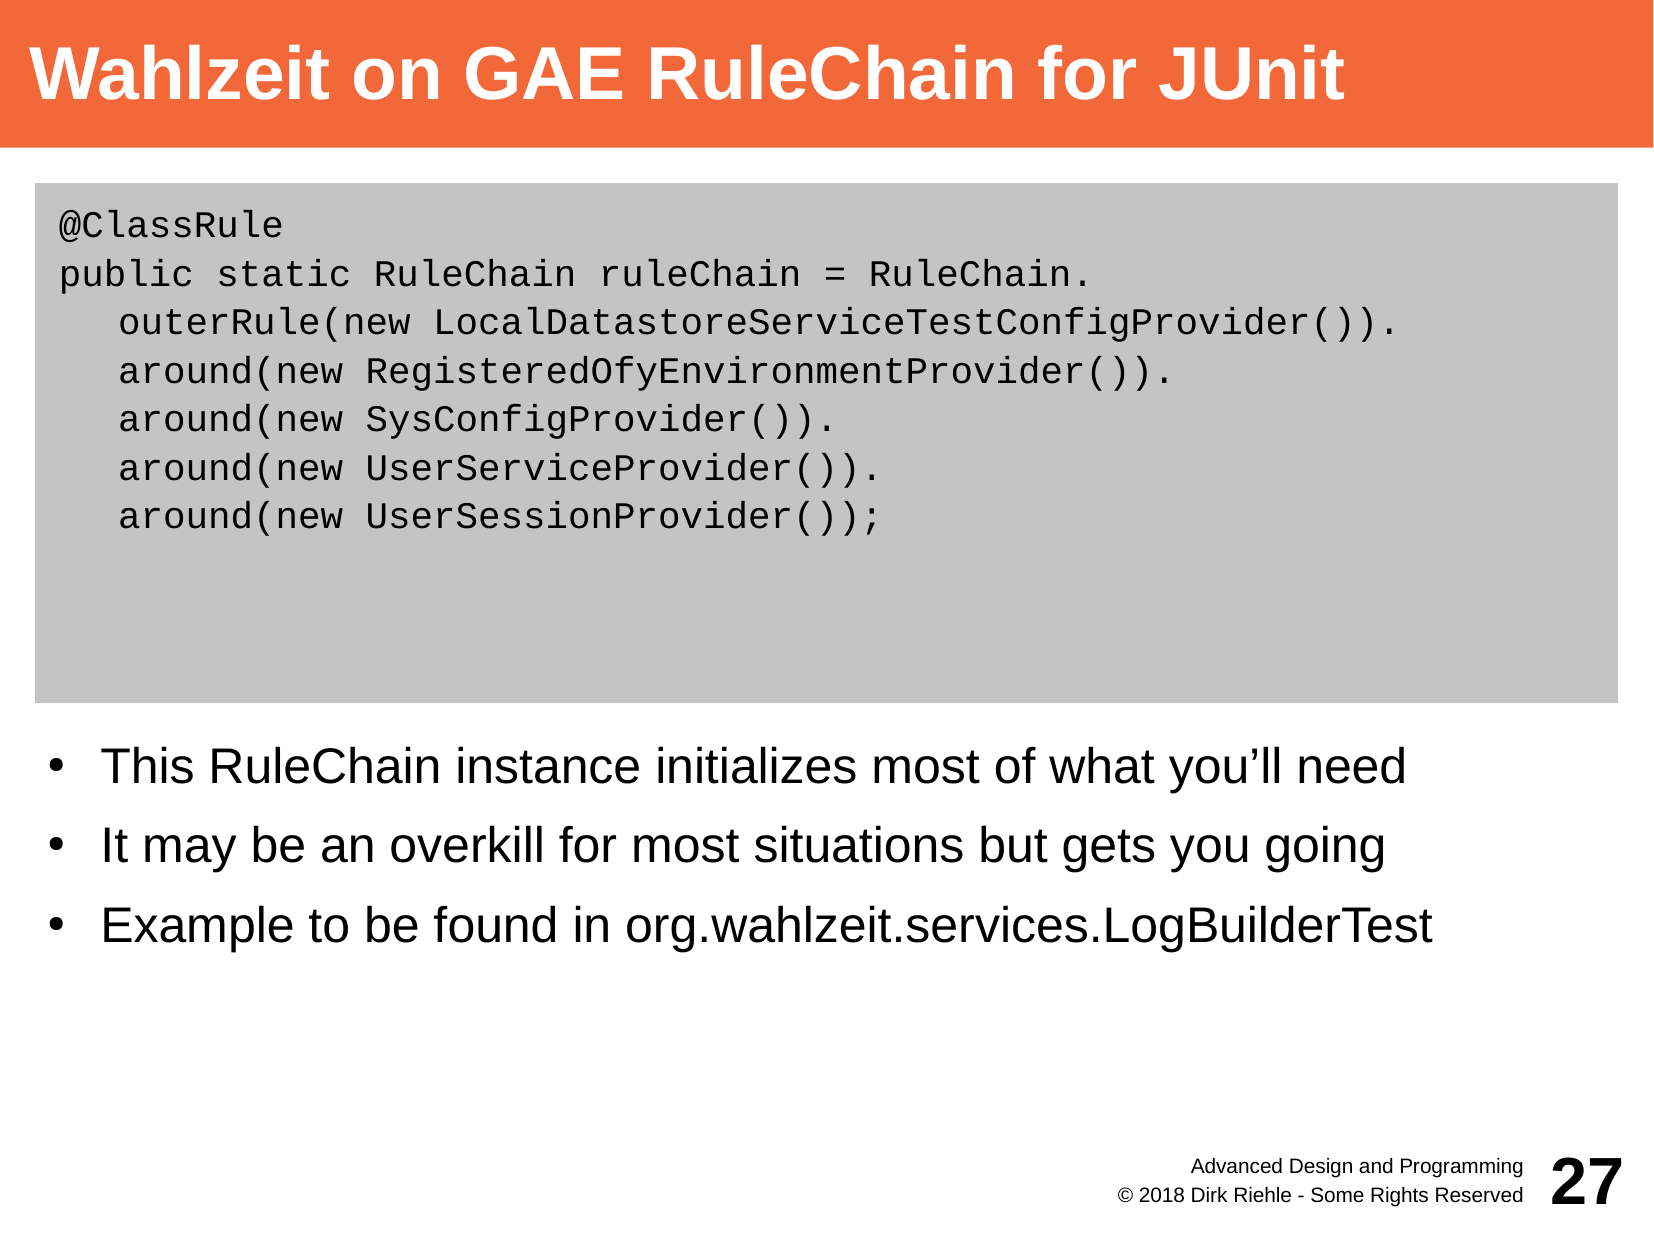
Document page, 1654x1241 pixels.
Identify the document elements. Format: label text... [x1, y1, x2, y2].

title Wahlzeit on GAE RuleChain for JUnit [0, 0, 1654, 148]
list This RuleChain instance initializes most of what you’ll need It may be an overkill for most situations but gets you going Example to be found in org.wahlzeit.services.LogBuilderTest [29, 738, 1625, 1211]
text_box @ClassRule public static RuleChain ruleChain = RuleChain. outerRule(new LocalDatastoreServiceTestConfigProvider()). around(new RegisteredOfyEnvironmentProvider()). around(new SysConfigProvider()). around(new UserServiceProvider()). around(new UserSessionProvider()); [29, 177, 1625, 709]
